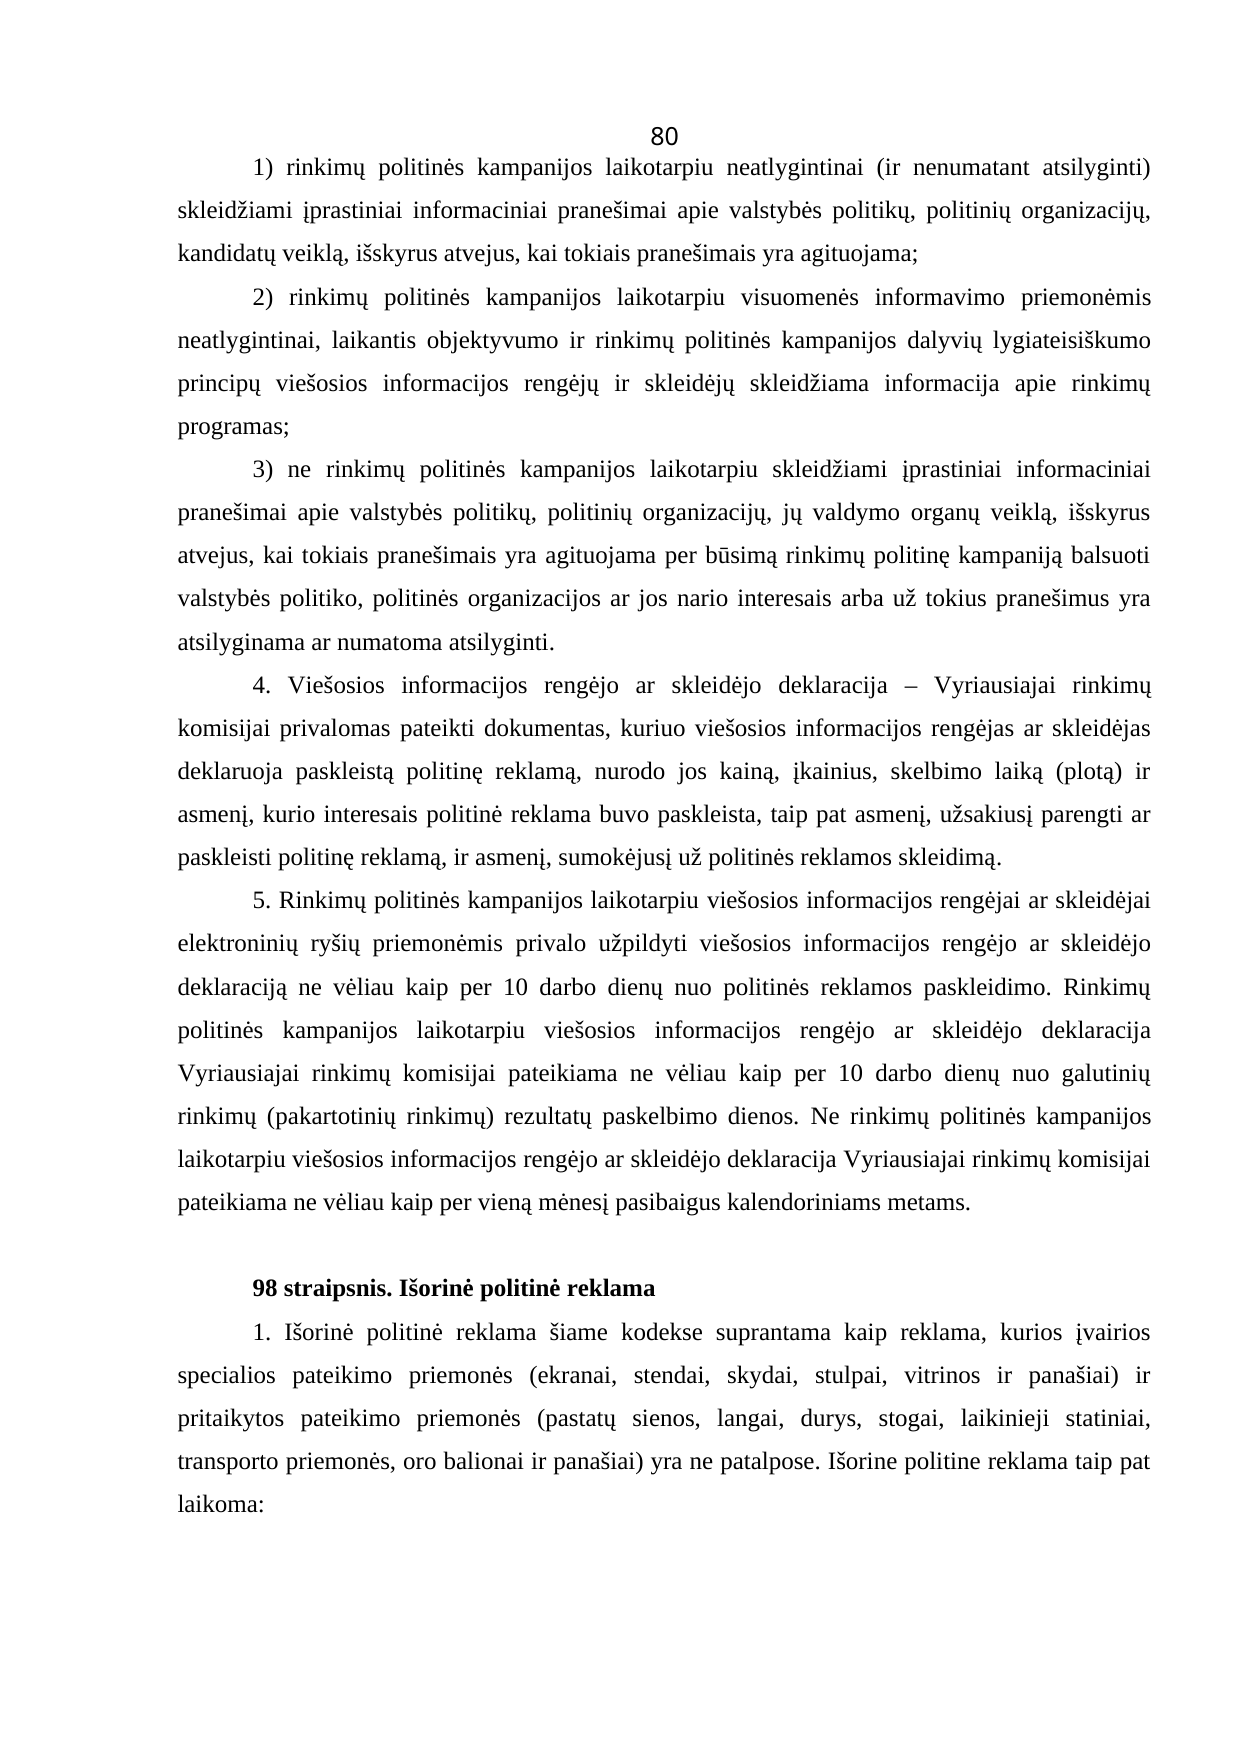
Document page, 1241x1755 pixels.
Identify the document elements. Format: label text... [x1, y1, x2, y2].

text 2) rinkimų politinės kampanijos laikotarpiu visuomenės informavimo priemonėmis neatlygintinai, laikantis objektyvumo ir rinkimų politinės kampanijos dalyvių lygiateisiškumo principų viešosios informacijos rengėjų ir skleidėjų skleidžiama informacija apie rinkimų programas; [177, 282, 1152, 440]
text 4. Viešosios informacijos rengėjo ar skleidėjo deklaracija – Vyriausiajai rinkimų komisijai privalomas pateikti dokumentas, kuriuo viešosios informacijos rengėjas ar skleidėjas deklaruoja paskleistą politinę reklamą, nurodo jos kainą, įkainius, skelbimo laiką (plotą) ir asmenį, kurio interesais politinė reklama buvo paskleista, taip pat asmenį, užsakiusį parengti ar paskleisti politinę reklamą, ir asmenį, sumokėjusį už politinės reklamos skleidimą. [177, 670, 1152, 871]
text 5. Rinkimų politinės kampanijos laikotarpiu viešosios informacijos rengėjai ar skleidėjai elektroninių ryšių priemonėmis privalo užpildyti viešosios informacijos rengėjo ar skleidėjo deklaraciją ne vėliau kaip per 10 darbo dienų nuo politinės reklamos paskleidimo. Rinkimų politinės kampanijos laikotarpiu viešosios informacijos rengėjo ar skleidėjo deklaracija Vyriausiajai rinkimų komisijai pateikiama ne vėliau kaip per 10 darbo dienų nuo galutinių rinkimų (pakartotinių rinkimų) rezultatų paskelbimo dienos. Ne rinkimų politinės kampanijos laikotarpiu viešosios informacijos rengėjo ar skleidėjo deklaracija Vyriausiajai rinkimų komisijai pateikiama ne vėliau kaip per vieną mėnesį pasibaigus kalendoriniams metams. [177, 885, 1152, 1216]
text 98 straipsnis. Išorinė politinė reklama [177, 1273, 1152, 1302]
text 3) ne rinkimų politinės kampanijos laikotarpiu skleidžiami įprastiniai informaciniai pranešimai apie valstybės politikų, politinių organizacijų, jų valdymo organų veiklą, išskyrus atvejus, kai tokiais pranešimais yra agituojama per būsimą rinkimų politinę kampaniją balsuoti valstybės politiko, politinės organizacijos ar jos nario interesais arba už tokius pranešimus yra atsilyginama ar numatoma atsilyginti. [177, 454, 1152, 655]
text 1. Išorinė politinė reklama šiame kodekse suprantama kaip reklama, kurios įvairios specialios pateikimo priemonės (ekranai, stendai, skydai, stulpai, vitrinos ir panašiai) ir pritaikytos pateikimo priemonės (pastatų sienos, langai, durys, stogai, laikinieji statiniai, transporto priemonės, oro balionai ir panašiai) yra ne patalpose. Išorine politine reklama taip pat laikoma: [177, 1317, 1152, 1518]
text 1) rinkimų politinės kampanijos laikotarpiu neatlygintinai (ir nenumatant atsilyginti) skleidžiami įprastiniai informaciniai pranešimai apie valstybės politikų, politinių organizacijų, kandidatų veiklą, išskyrus atvejus, kai tokiais pranešimais yra agituojama; [177, 152, 1152, 267]
